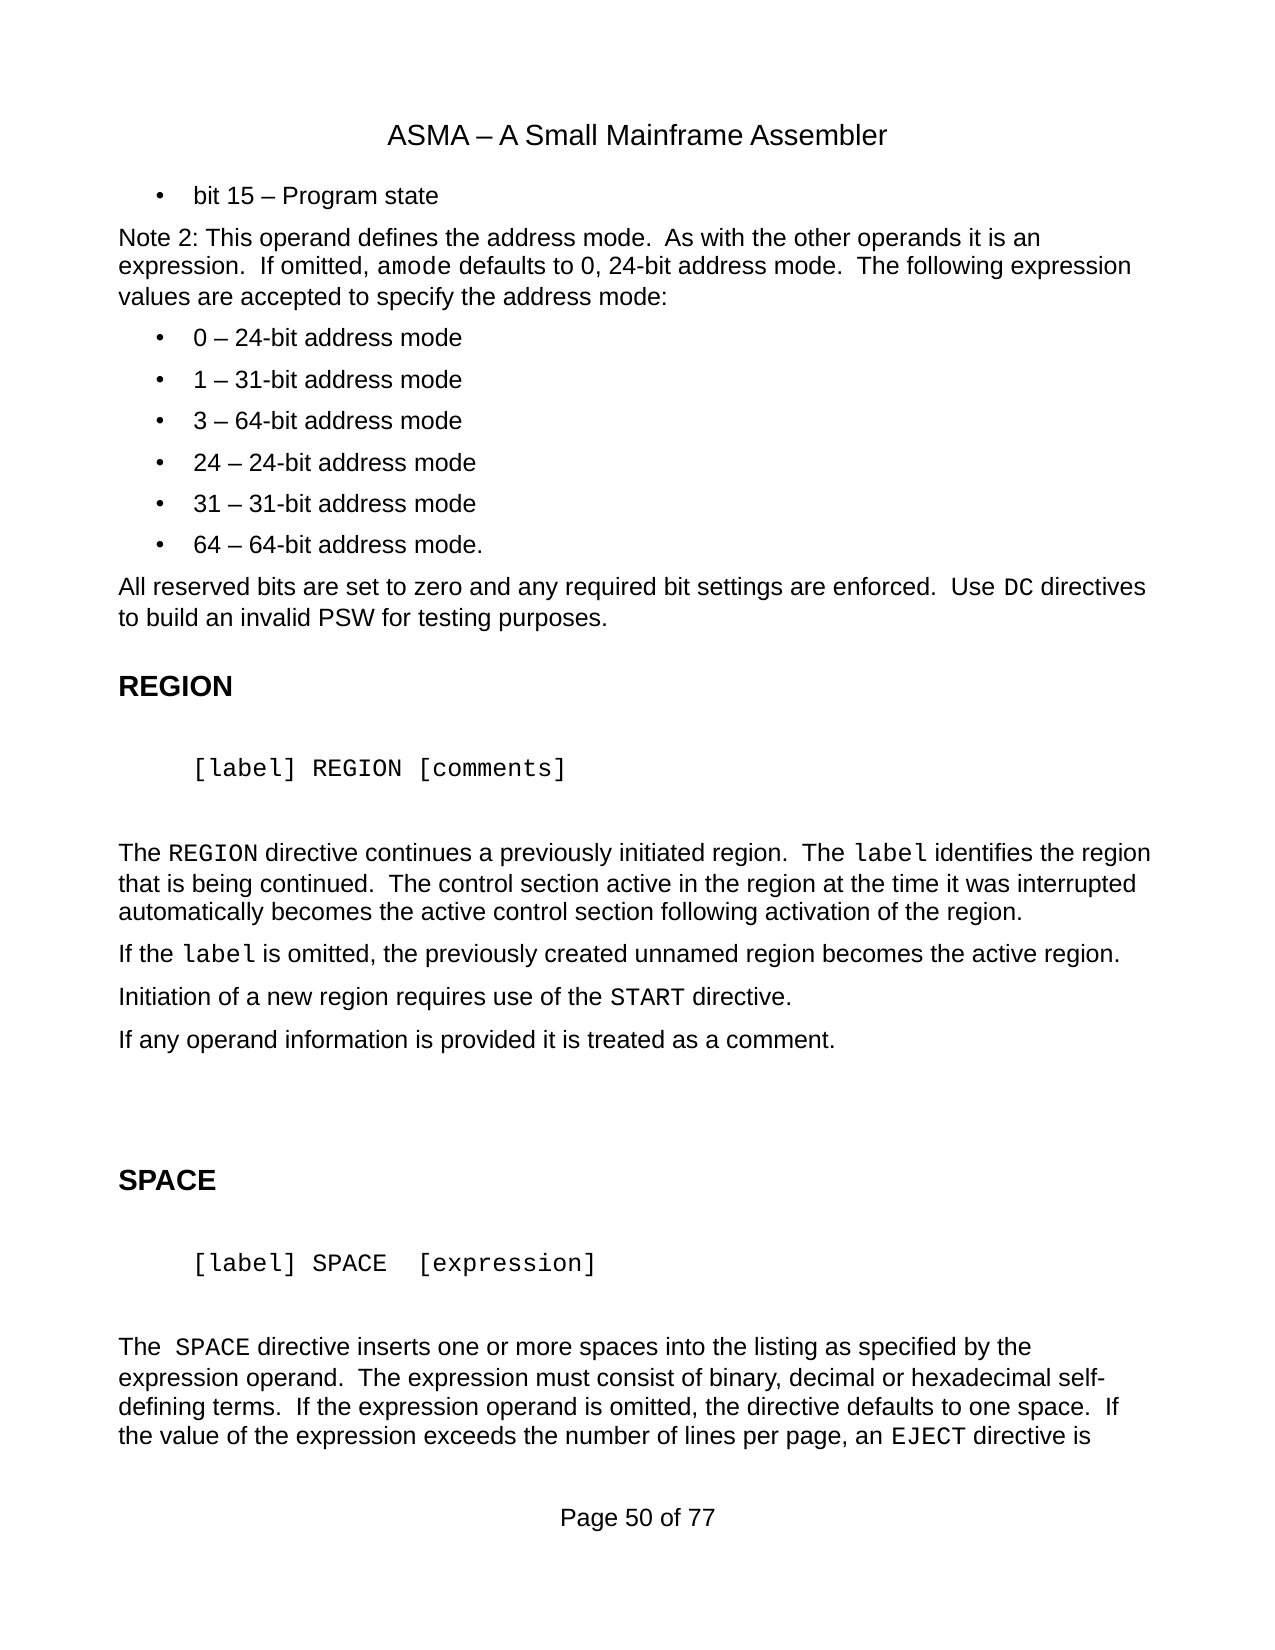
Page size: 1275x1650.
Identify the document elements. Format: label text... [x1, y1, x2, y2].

list 1 – 31-bit address mode [156, 365, 1157, 394]
text [label] REGION [comments] [192, 756, 1157, 784]
text Initiation of a new region requires use of the START directive. [118, 982, 1157, 1013]
subtitle REGION [118, 669, 1157, 702]
list 24 – 24-bit address mode [156, 447, 1157, 476]
text Note 2: This operand defines the address mode. As with the other operands it is an expression. If omitted, amode defaults to 0, 24-bit address mode. The following expression values are accepted to specify the address mode: [118, 222, 1157, 311]
text All reserved bits are set to zero and any required bit settings are enforced. Use DC directives to build an invalid PSW for testing purposes. [118, 572, 1157, 631]
list 31 – 31-bit address mode [156, 489, 1157, 518]
text If the label is omitted, the previously created unnamed region becomes the active region. [118, 939, 1157, 969]
text The SPACE directive inserts one or more spaces into the listing as specified by the expression operand. The expression must consist of binary, decimal or hexadecimal self-defining terms. If the expression operand is omitted, the directive defaults to one space. If the value of the expression exceeds the number of lines per page, an EJECT directive is [118, 1332, 1157, 1452]
list 3 – 64-bit address mode [156, 406, 1157, 435]
text [label] SPACE [expression] [192, 1250, 1157, 1278]
list 64 – 64-bit address mode. [156, 530, 1157, 559]
list 0 – 24-bit address mode [156, 323, 1157, 352]
subtitle SPACE [118, 1163, 1157, 1196]
list bit 15 – Program state [156, 181, 1157, 210]
text If any operand information is provided it is treated as a comment. [118, 1026, 1157, 1054]
text The REGION directive continues a previously initiated region. The label identifies the region that is being continued. The control section active in the region at the time it was interrupted automatically becomes the active control section following activation of the region. [118, 838, 1157, 926]
